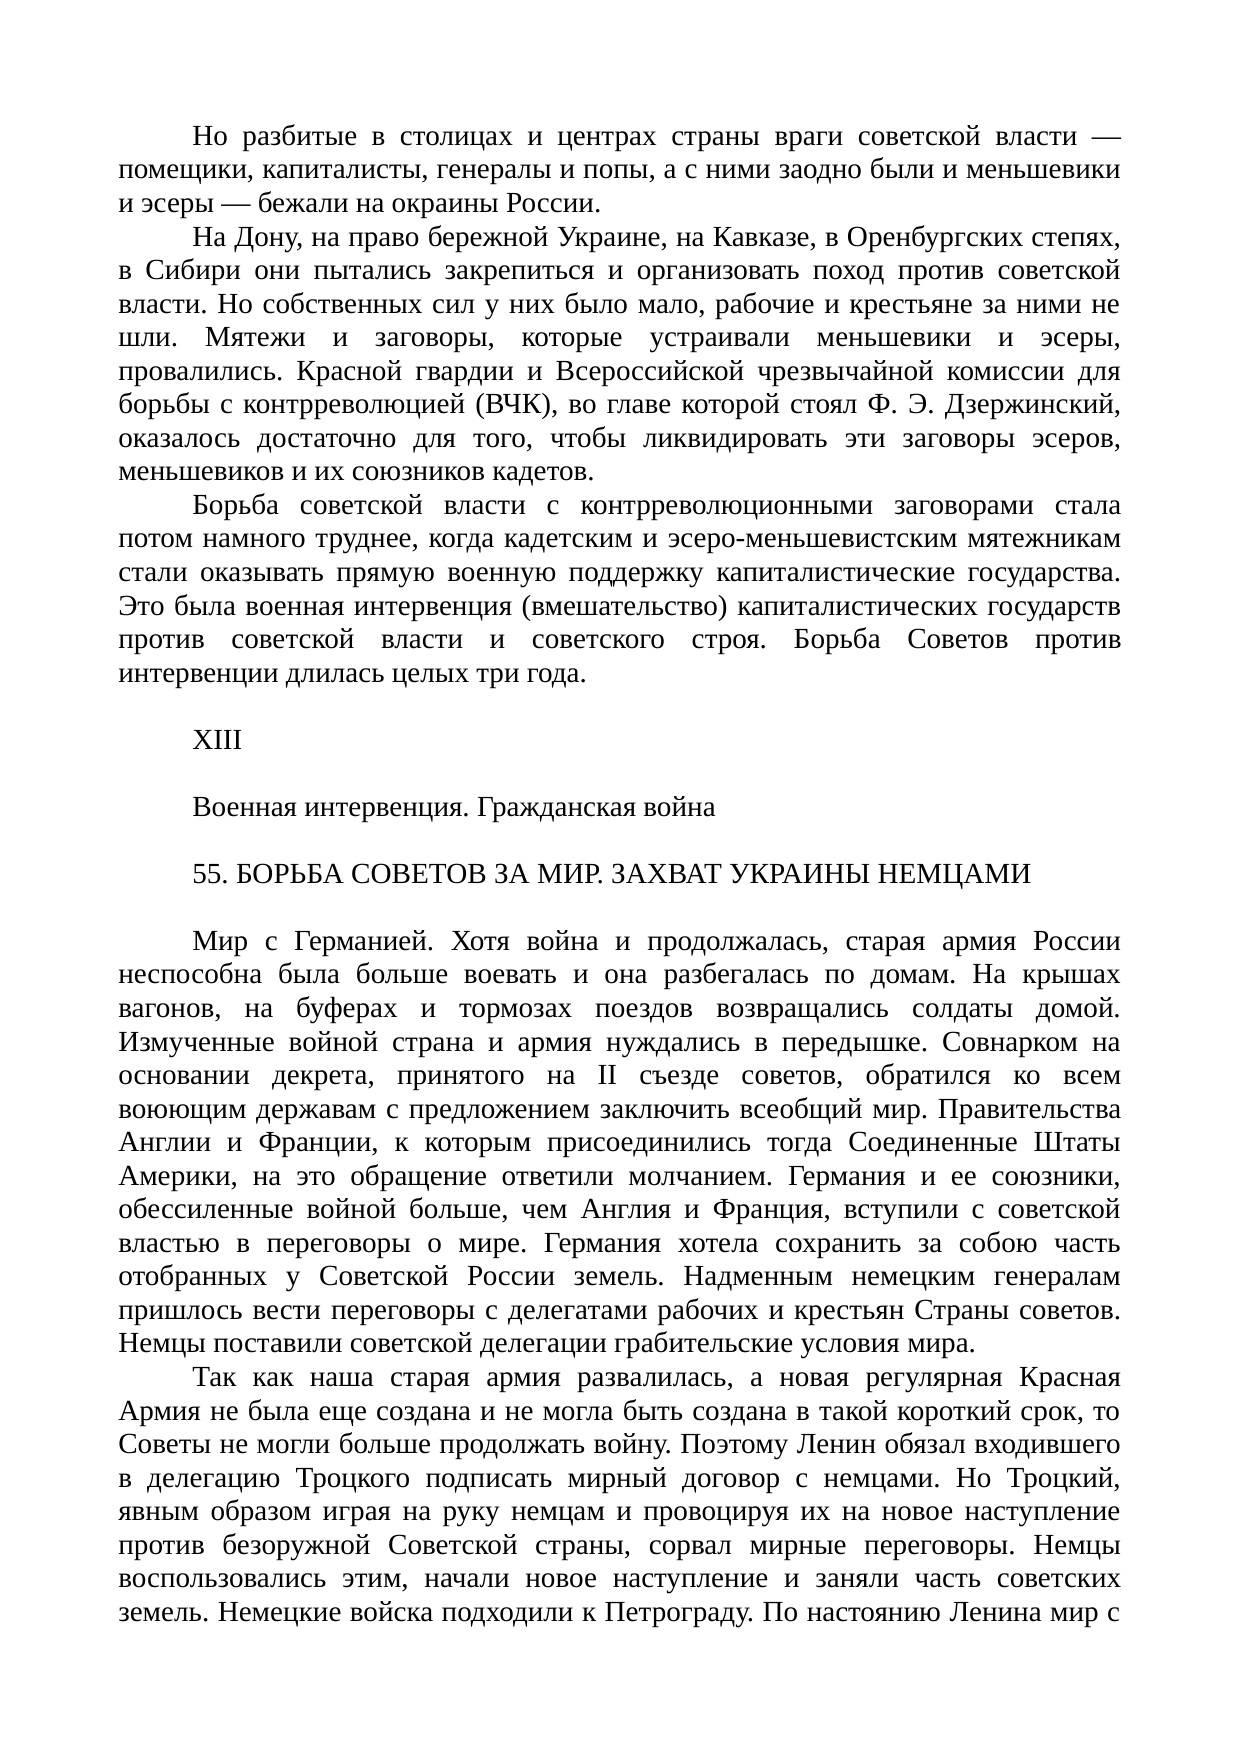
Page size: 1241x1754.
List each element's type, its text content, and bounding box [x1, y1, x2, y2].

text Но разбитые в столицах и центрах страны враги советской власти — помещики, капиталисты, генералы и попы, а с ними заодно были и меньшевики и эсеры — бежали на окраины России. [118, 118, 1122, 219]
text 55. БОРЬБА СОВЕТОВ ЗА МИР. ЗАХВАТ УКРАИНЫ НЕМЦАМИ [118, 856, 1122, 889]
text На Дону, на право бережной Украине, на Кавказе, в Оренбургских степях, в Сибири они пытались закрепиться и организовать поход против советской власти. Но собственных сил у них было мало, рабочие и крестьяне за ними не шли. Мятежи и заговоры, которые устраивали меньшевики и эсеры, провалились. Красной гвардии и Всероссийской чрезвычайной комиссии для борьбы с контрреволюцией (ВЧК), во главе которой стоял Ф. Э. Дзержинский, оказалось достаточно для того, чтобы ликвидировать эти заговоры эсеров, меньшевиков и их союзников кадетов. [118, 219, 1122, 487]
text Так как наша старая армия развалилась, а новая регулярная Красная Армия не была еще создана и не могла быть создана в такой короткий срок, то Советы не могли больше продолжать войну. Поэтому Ленин обязал входившего в делегацию Троцкого подписать мирный договор с немцами. Но Троцкий, явным образом играя на руку немцам и провоцируя их на новое наступление против безоружной Советской страны, сорвал мирные переговоры. Немцы воспользовались этим, начали новое наступление и заняли часть советских земель. Немецкие войска подходили к Петрограду. По настоянию Ленина мир с [118, 1359, 1122, 1627]
text Военная интервенция. Гражданская война [118, 789, 1122, 822]
text Борьба советской власти с контрреволюционными заговорами стала потом намного труднее, когда кадетским и эсеро-меньшевистским мятежникам стали оказывать прямую военную поддержку капиталистические государства. Это была военная интервенция (вмешательство) капиталистических государств против советской власти и советского строя. Борьба Советов против интервенции длилась целых три года. [118, 487, 1122, 688]
text XIII [118, 722, 1122, 755]
text Мир с Германией. Хотя война и продолжалась, старая армия России неспособна была больше воевать и она разбегалась по домам. На крышах вагонов, на буферах и тормозах поездов возвращались солдаты домой. Измученные войной страна и армия нуждались в передышке. Совнарком на основании декрета, принятого на II съезде советов, обратился ко всем воюющим державам с предложением заключить всеобщий мир. Правительства Англии и Франции, к которым присоединились тогда Соединенные Штаты Америки, на это обращение ответили молчанием. Германия и ее союзники, обессиленные войной больше, чем Англия и Франция, вступили с советской властью в переговоры о мире. Германия хотела сохранить за собою часть отобранных у Советской России земель. Надменным немецким генералам пришлось вести переговоры с делегатами рабочих и крестьян Страны советов. Немцы поставили советской делегации грабительские условия мира. [118, 923, 1122, 1359]
